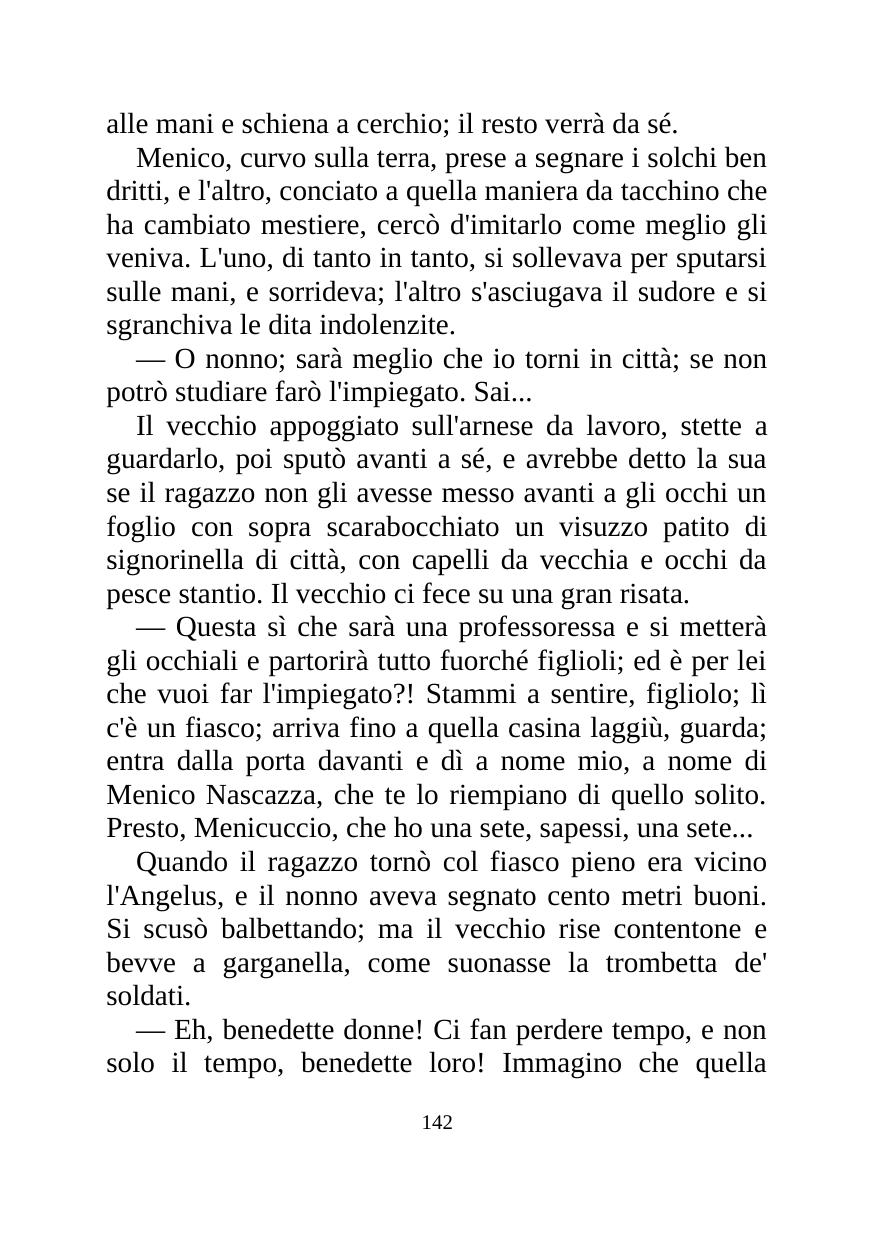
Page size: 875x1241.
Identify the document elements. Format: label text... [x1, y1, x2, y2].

text — Questa sì che sarà una professoressa e si metterà gli occhiali e partorirà tutto fuorché figlioli; ed è per lei che vuoi far l'impiegato?! Stammi a sentire, figliolo; lì c'è un fiasco; arriva fino a quella casina laggiù, guarda; entra dalla porta davanti e dì a nome mio, a nome di Menico Nascazza, che te lo riempiano di quello solito. Presto, Menicuccio, che ho una sete, sapessi, una sete... [106, 609, 768, 844]
text Menico, curvo sulla terra, prese a segnare i solchi ben dritti, e l'altro, conciato a quella maniera da tacchino che ha cambiato mestiere, cercò d'imitarlo come meglio gli veniva. L'uno, di tanto in tanto, si sollevava per sputarsi sulle mani, e sorrideva; l'altro s'asciugava il sudore e si sgranchiva le dita indolenzite. [106, 140, 768, 341]
text Quando il ragazzo tornò col fiasco pieno era vicino l'Angelus, e il nonno aveva segnato cento metri buoni. Si scusò balbettando; ma il vecchio rise contentone e bevve a garganella, come suonasse la trombetta de' soldati. [106, 844, 768, 1012]
text — Eh, benedette donne! Ci fan perdere tempo, e non solo il tempo, benedette loro! Immagino che quella [106, 1012, 768, 1079]
text Il vecchio appoggiato sull'arnese da lavoro, stette a guardarlo, poi sputò avanti a sé, e avrebbe detto la sua se il ragazzo non gli avesse messo avanti a gli occhi un foglio con sopra scarabocchiato un visuzzo patito di signorinella di città, con capelli da vecchia e occhi da pesce stantio. Il vecchio ci fece su una gran risata. [106, 408, 768, 609]
text alle mani e schiena a cerchio; il resto verrà da sé. [106, 106, 768, 140]
text — O nonno; sarà meglio che io torni in città; se non potrò studiare farò l'impiegato. Sai... [106, 341, 768, 408]
